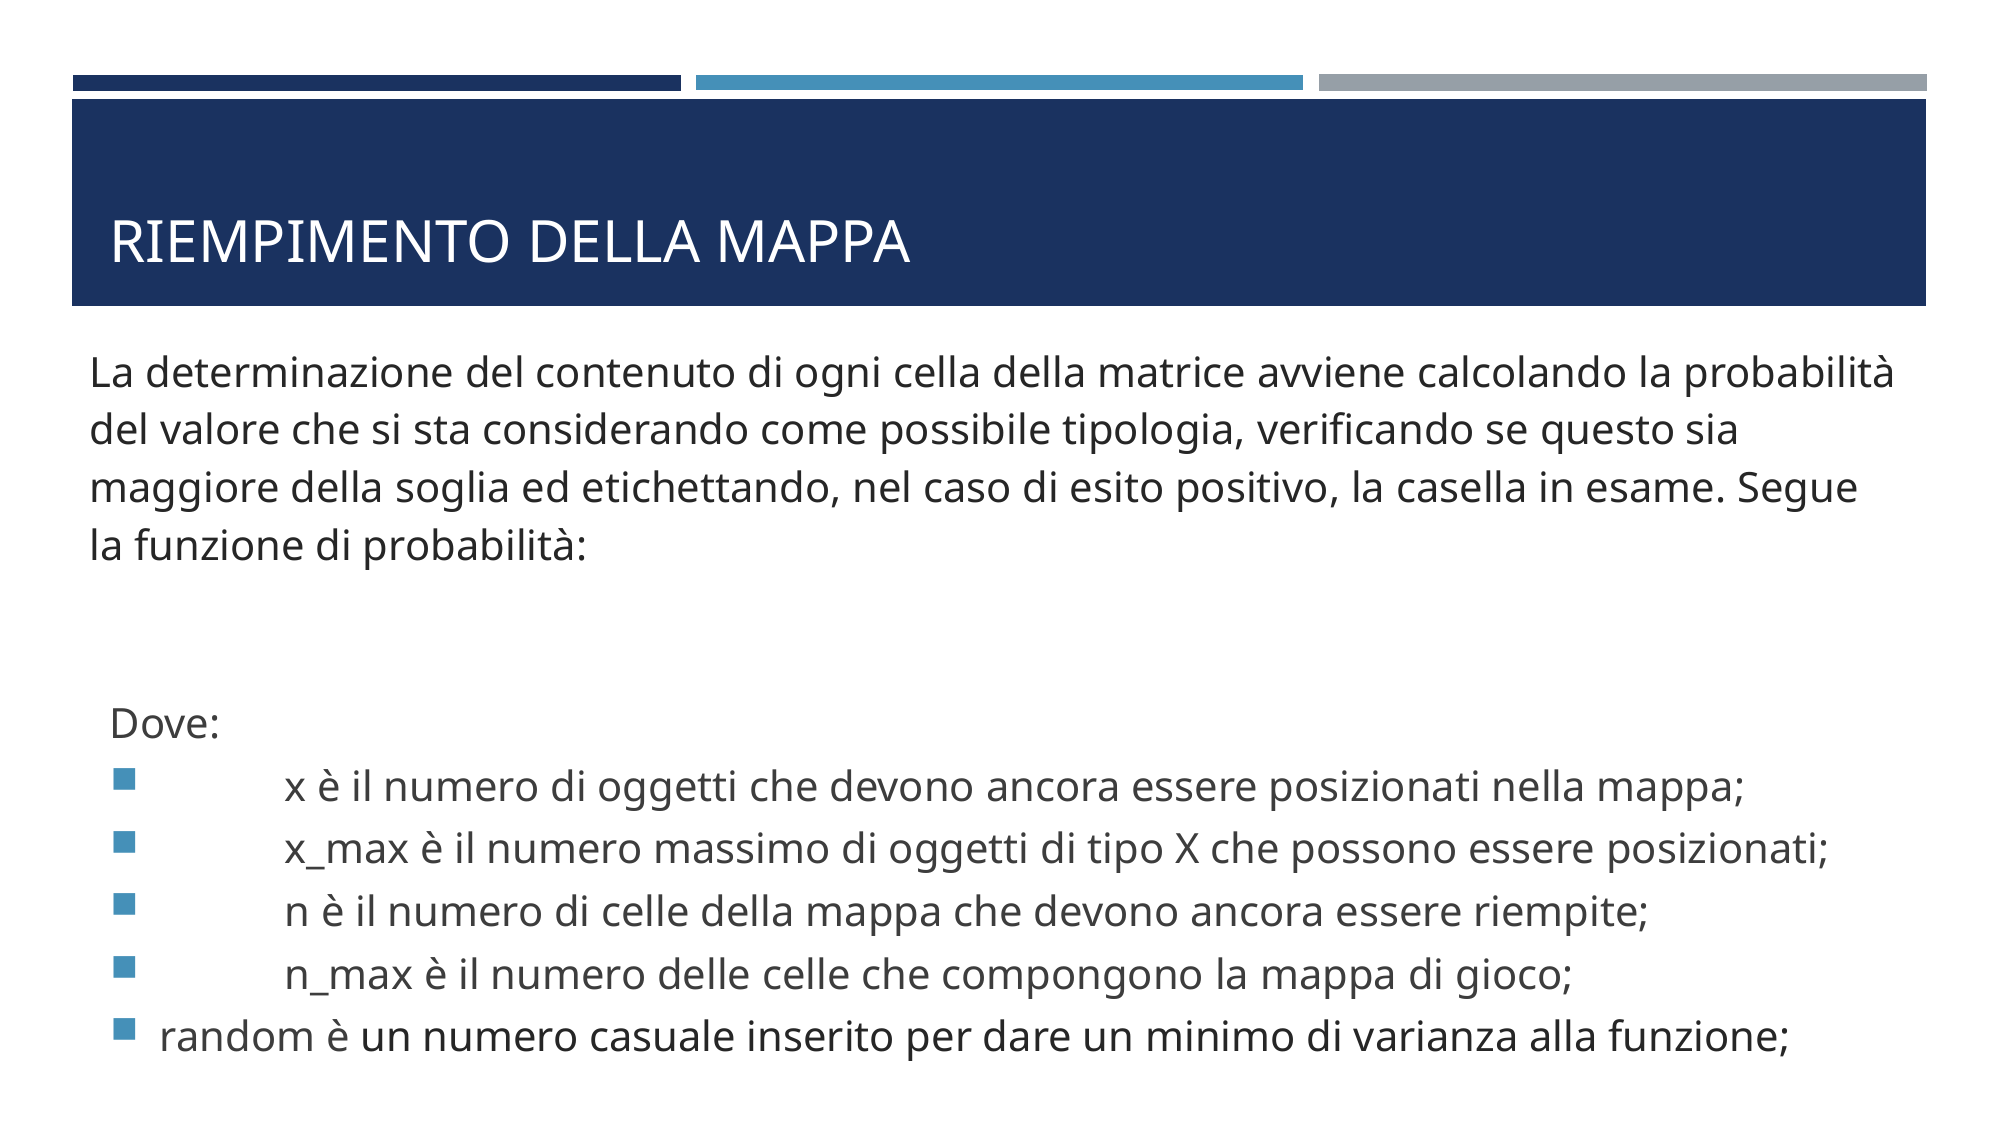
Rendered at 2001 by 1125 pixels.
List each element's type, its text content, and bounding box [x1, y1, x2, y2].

text_box Dove: x è il numero di oggetti che devono ancora essere posizionati nella mappa; x_max è il numero massimo di oggetti di tipo X che possono essere posizionati; n è il numero di celle della mappa che devono ancora essere riempite; n_max è il numero delle celle che compongono la mappa di gioco; random è un numero casuale inserito per dare un minimo di varianza alla funzione; [94, 689, 1916, 1125]
text_box [414, 546, 1584, 689]
title Riempimento della mappa [94, 119, 1904, 282]
text_box La determinazione del contenuto di ogni cella della matrice avviene calcolando la probabilità del valore che si sta considerando come possibile tipologia, verificando se questo sia maggiore della soglia ed etichettando, nel caso di esito positivo, la casella in esame. Segue la funzione di probabilità: [74, 330, 1916, 516]
